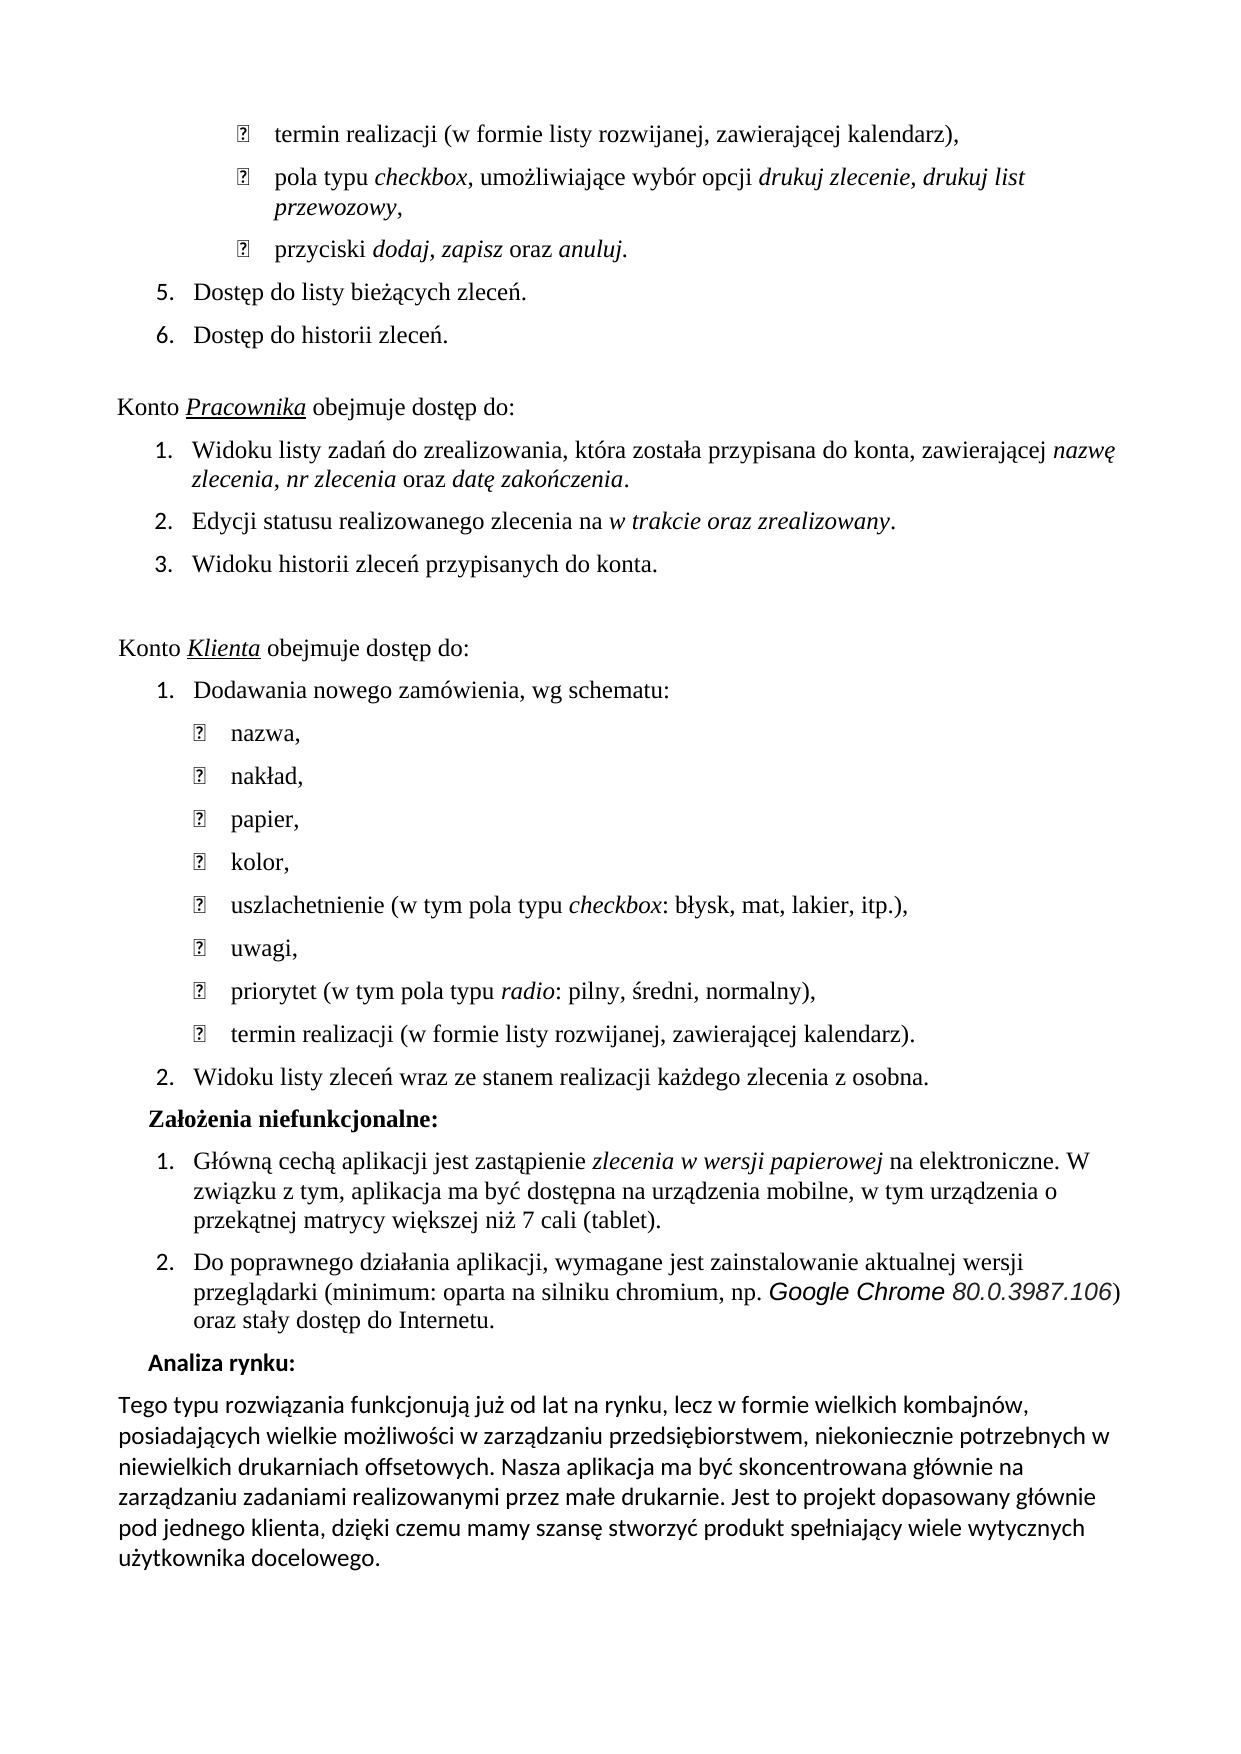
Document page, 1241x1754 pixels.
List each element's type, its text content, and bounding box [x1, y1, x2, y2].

list priorytet (w tym pola typu radio: pilny, średni, normalny), [193, 975, 1122, 1006]
list Widoku historii zleceń przypisanych do konta. [154, 548, 1122, 579]
list Dodawania nowego zamówienia, wg schematu: [156, 674, 1122, 704]
list papier, [193, 803, 1122, 834]
list uszlachetnienie (w tym pola typu checkbox: błysk, mat, lakier, itp.), [193, 889, 1122, 920]
text Założenia niefunkcjonalne: [118, 1104, 1122, 1133]
list pola typu checkbox, umożliwiające wybór opcji drukuj zlecenie, drukuj list przewozowy, [237, 161, 1122, 220]
list Do poprawnego działania aplikacji, wymagane jest zainstalowanie aktualnej wersji przeglądarki (minimum: oparta na silniku chromium, np. Google Chrome 80.0.3987.106) oraz stały dostęp do Internetu. [156, 1246, 1122, 1334]
list termin realizacji (w formie listy rozwijanej, zawierającej kalendarz), [237, 118, 1122, 149]
text Konto Klienta obejmuje dostęp do: [118, 633, 1122, 662]
list nakład, [193, 760, 1122, 791]
list uwagi, [193, 932, 1122, 963]
list Edycji statusu realizowanego zlecenia na w trakcie oraz zrealizowany. [154, 506, 1122, 536]
list Główną cechą aplikacji jest zastąpienie zlecenia w wersji papierowej na elektroniczne. W związku z tym, aplikacja ma być dostępna na urządzenia mobilne, w tym urządzenia o przekątnej matrycy większej niż 7 cali (tablet). [156, 1146, 1122, 1233]
text Analiza rynku: [118, 1347, 1122, 1377]
list termin realizacji (w formie listy rozwijanej, zawierającej kalendarz). [193, 1018, 1122, 1049]
list nazwa, [193, 717, 1122, 748]
list przyciski dodaj, zapisz oraz anuluj. [237, 233, 1122, 263]
list Dostęp do historii zleceń. [156, 319, 1122, 380]
list Dostęp do listy bieżących zleceń. [156, 276, 1122, 306]
list Widoku listy zleceń wraz ze stanem realizacji każdego zlecenia z osobna. [156, 1061, 1122, 1092]
text Konto Pracownika obejmuje dostęp do: [117, 392, 1122, 421]
text Tego typu rozwiązania funkcjonują już od lat na rynku, lecz w formie wielkich kombajnów, posiadających wielkie możliwości w zarządzaniu przedsiębiorstwem, niekoniecznie potrzebnych w niewielkich drukarniach offsetowych. Nasza aplikacja ma być skoncentrowana głównie na zarządzaniu zadaniami realizowanymi przez małe drukarnie. Jest to projekt dopasowany głównie pod jednego klienta, dzięki czemu mamy szansę stworzyć produkt spełniający wiele wytycznych użytkownika docelowego. [118, 1390, 1122, 1634]
list Widoku listy zadań do zrealizowania, która została przypisana do konta, zawierającej nazwę zlecenia, nr zlecenia oraz datę zakończenia. [154, 434, 1122, 493]
list kolor, [193, 846, 1122, 877]
